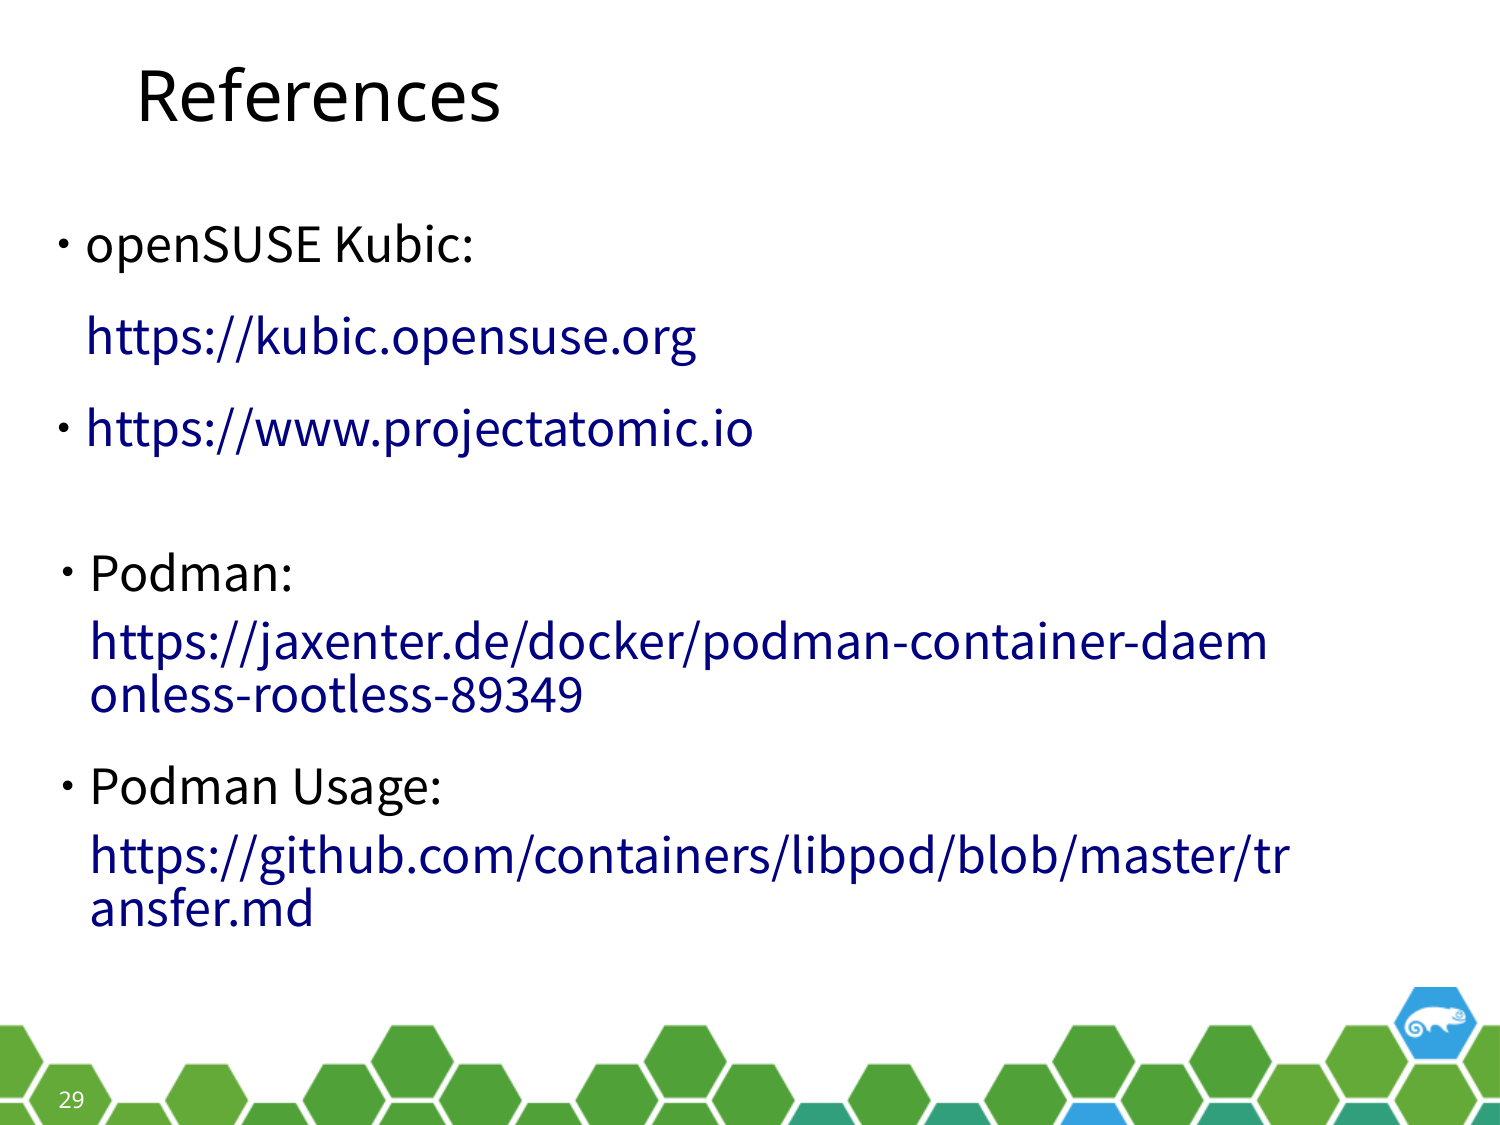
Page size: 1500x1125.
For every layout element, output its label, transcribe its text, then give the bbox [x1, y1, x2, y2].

list openSUSE Kubic: https://kubic.opensuse.org https://www.projectatomic.io [57, 208, 1294, 521]
title References [135, 12, 1372, 175]
list Podman:https://jaxenter.de/docker/podman-container-daemonless-rootless-89349 Podman Usage: https://github.com/containers/libpod/blob/master/transfer.md [61, 537, 1298, 849]
picture [0, 987, 1500, 1125]
